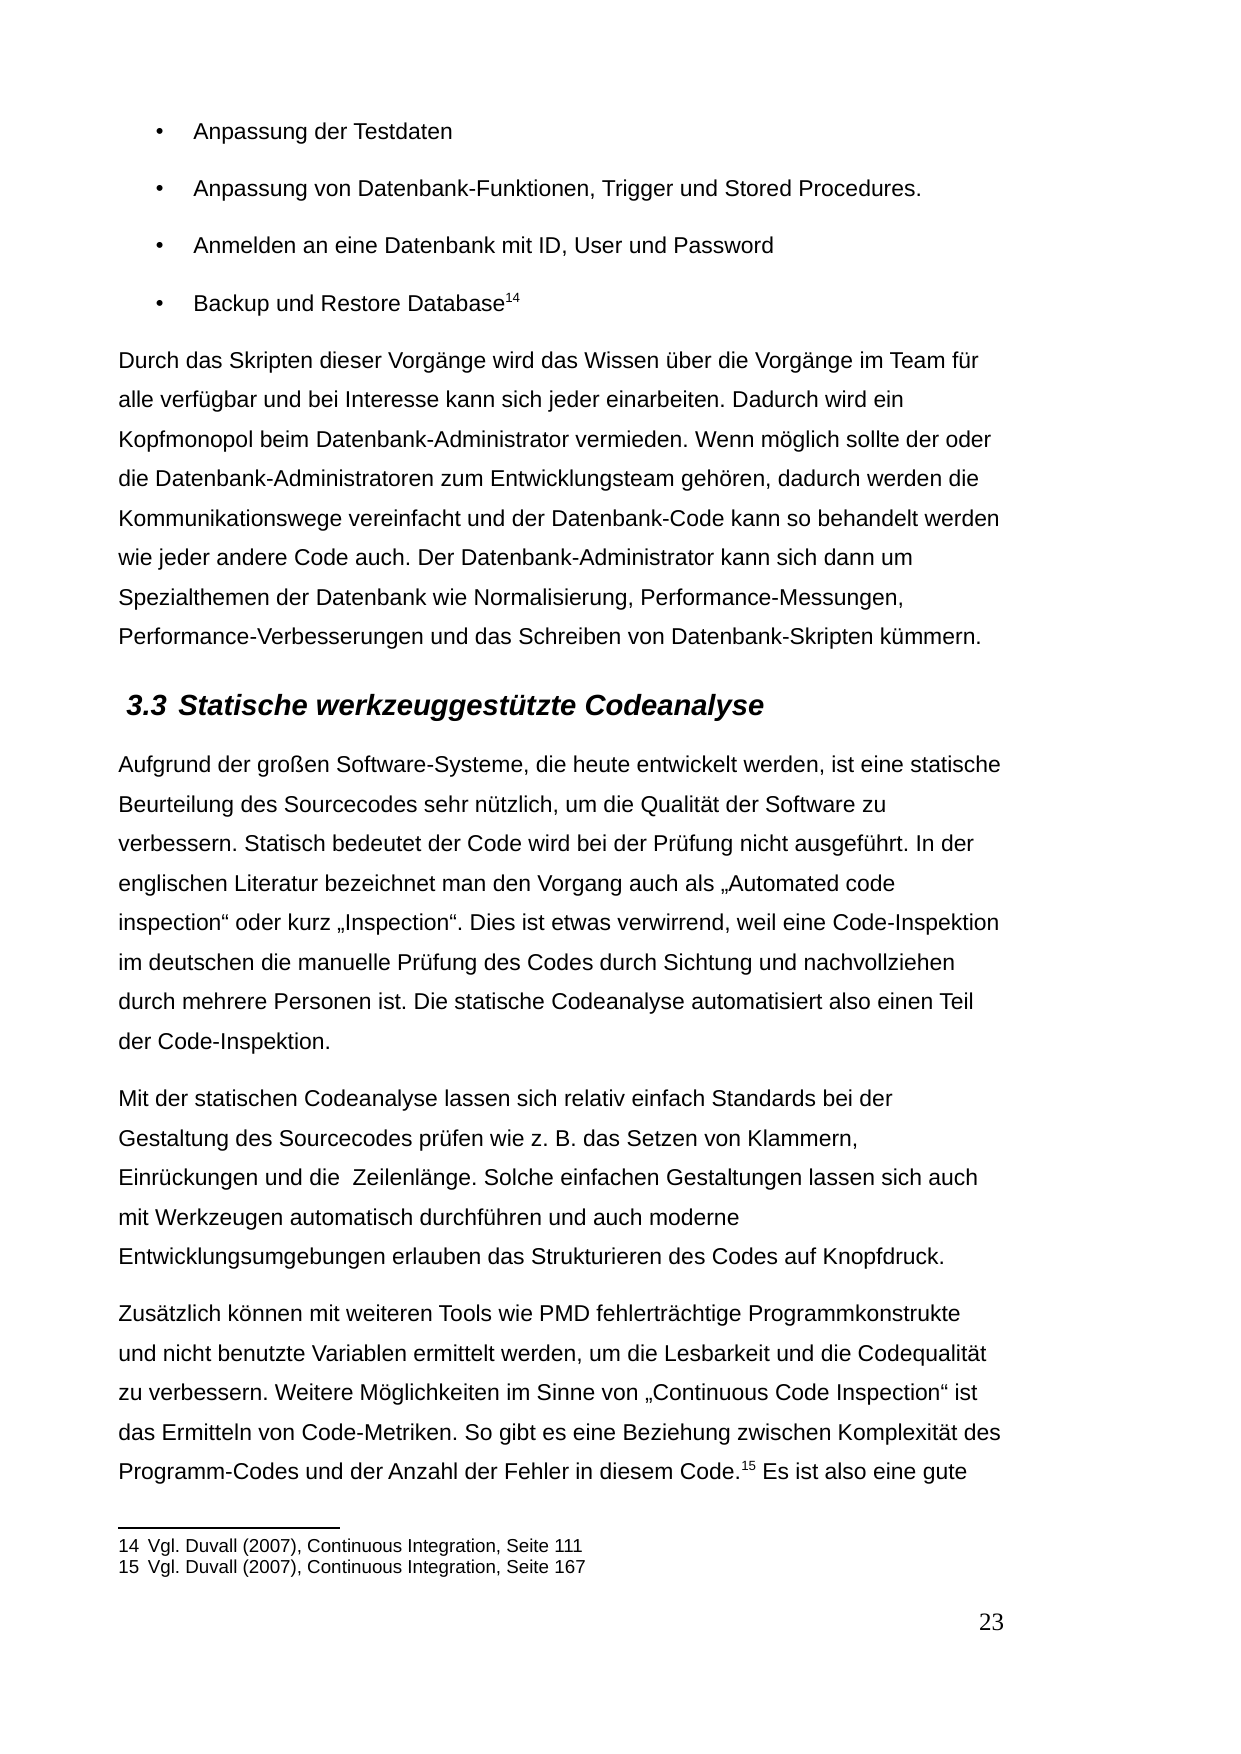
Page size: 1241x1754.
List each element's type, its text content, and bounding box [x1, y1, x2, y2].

text Durch das Skripten dieser Vorgänge wird das Wissen über die Vorgänge im Team für alle verfügbar und bei Interesse kann sich jeder einarbeiten. Dadurch wird ein Kopfmonopol beim Datenbank-Administrator vermieden. Wenn möglich sollte der oder die Datenbank-Administratoren zum Entwicklungsteam gehören, dadurch werden die Kommunikationswege vereinfacht und der Datenbank-Code kann so behandelt werden wie jeder andere Code auch. Der Datenbank-Administrator kann sich dann um Spezialthemen der Datenbank wie Normalisierung, Performance-Messungen, Performance-Verbesserungen und das Schreiben von Datenbank-Skripten kümmern. [118, 347, 1004, 649]
list Anmelden an eine Datenbank mit ID, User und Password [156, 232, 1004, 259]
list Anpassung der Testdaten [156, 118, 1004, 144]
text Zusätzlich können mit weiteren Tools wie PMD fehlerträchtige Programmkonstrukte und nicht benutzte Variablen ermittelt werden, um die Lesbarkeit und die Codequalität zu verbessern. Weitere Möglichkeiten im Sinne von „Continuous Code Inspection“ ist das Ermitteln von Code-Metriken. So gibt es eine Beziehung zwischen Komplexität des Programm-Codes und der Anzahl der Fehler in diesem Code. Es ist also eine gute [118, 1300, 1004, 1484]
subtitle Statische werkzeuggestützte Codeanalyse [118, 688, 1004, 721]
list Vgl. Duvall (2007), Continuous Integration, Seite 111 [118, 1534, 1004, 1556]
text Aufgrund der großen Software-Systeme, die heute entwickelt werden, ist eine statische Beurteilung des Sourcecodes sehr nützlich, um die Qualität der Software zu verbessern. Statisch bedeutet der Code wird bei der Prüfung nicht ausgeführt. In der englischen Literatur bezeichnet man den Vorgang auch als „Automated code inspection“ oder kurz „Inspection“. Dies ist etwas verwirrend, weil eine Code-Inspektion im deutschen die manuelle Prüfung des Codes durch Sichtung und nachvollziehen durch mehrere Personen ist. Die statische Codeanalyse automatisiert also einen Teil der Code-Inspektion. [118, 751, 1004, 1054]
text Vgl. Duvall (2007), Continuous Integration, Seite 167 [118, 1556, 1004, 1578]
text Mit der statischen Codeanalyse lassen sich relativ einfach Standards bei der Gestaltung des Sourcecodes prüfen wie z. B. das Setzen von Klammern, Einrückungen und die Zeilenlänge. Solche einfachen Gestaltungen lassen sich auch mit Werkzeugen automatisch durchführen und auch moderne Entwicklungsumgebungen erlauben das Strukturieren des Codes auf Knopfdruck. [118, 1085, 1004, 1269]
list Backup und Restore Database [156, 290, 1004, 316]
list Anpassung von Datenbank-Funktionen, Trigger und Stored Procedures. [156, 175, 1004, 202]
